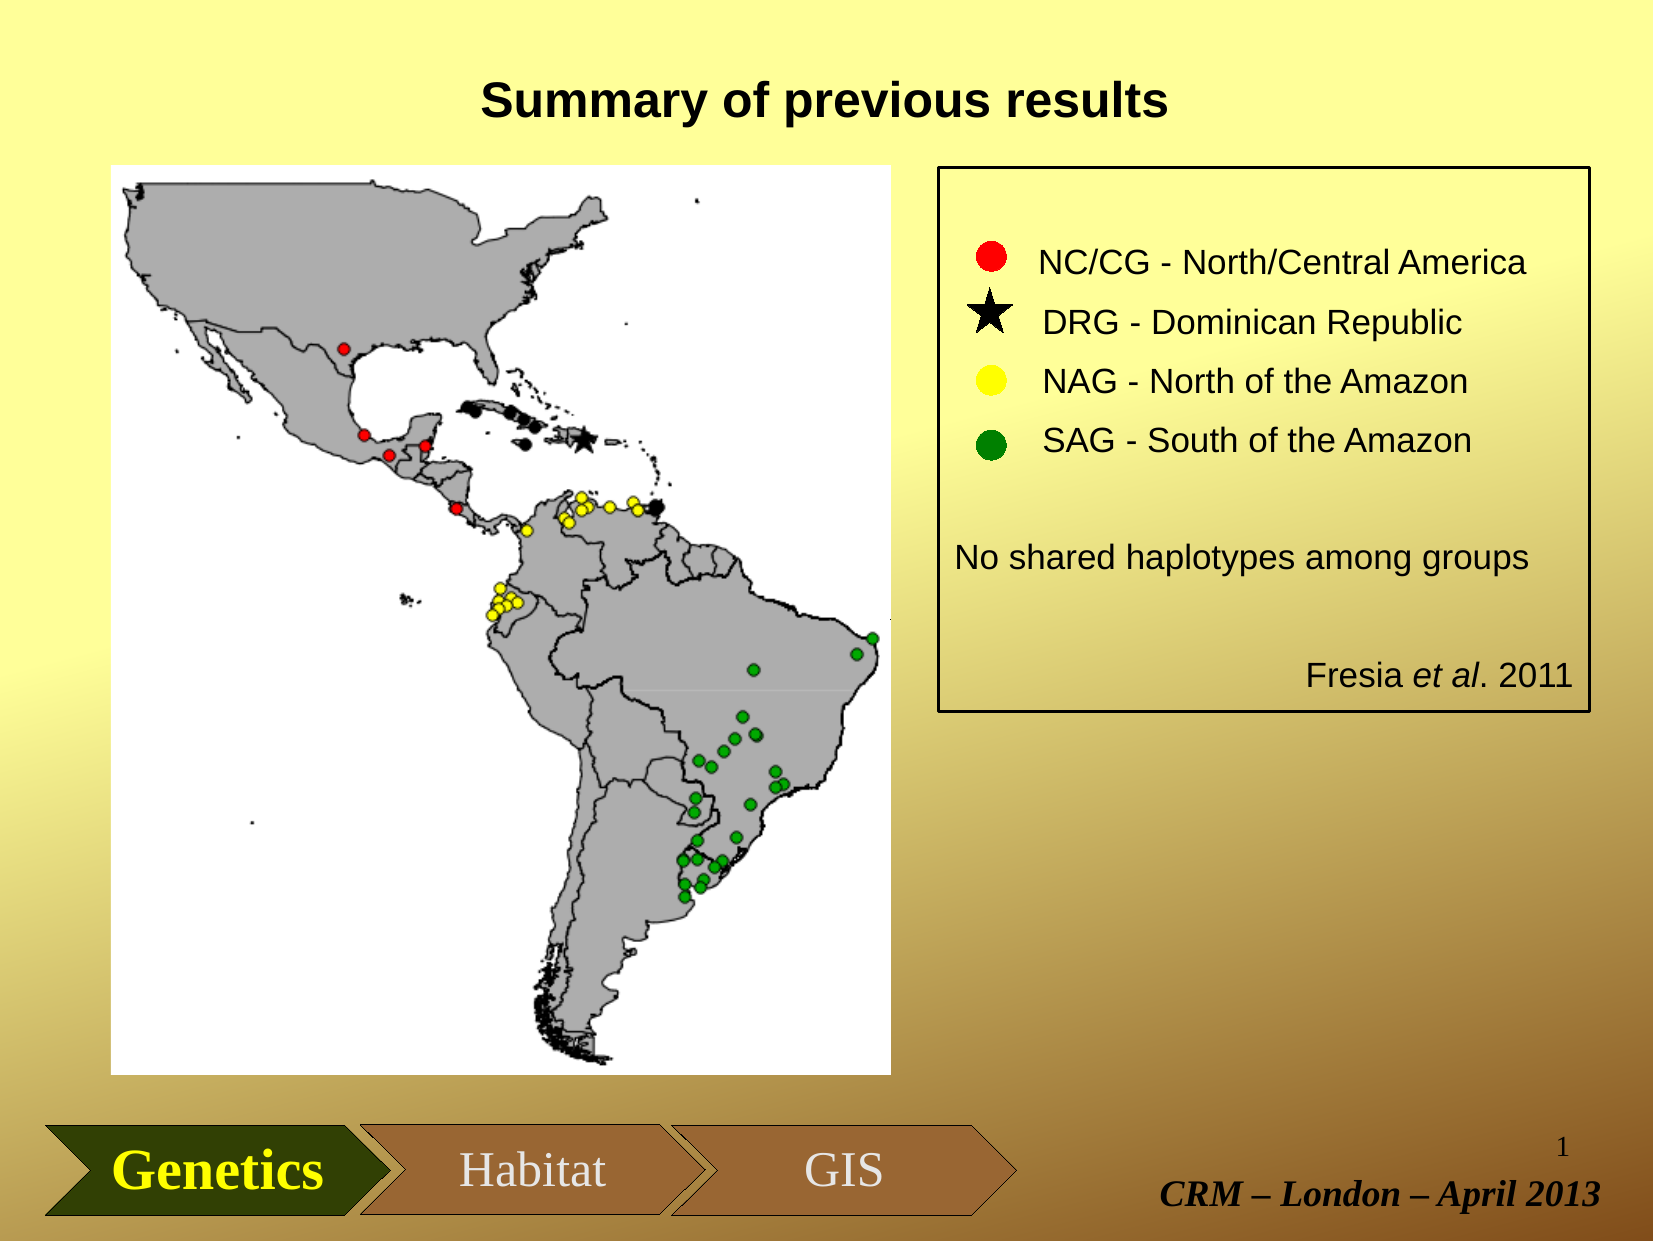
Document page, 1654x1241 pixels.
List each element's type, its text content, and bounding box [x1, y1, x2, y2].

picture [110, 165, 891, 1075]
text_box [976, 365, 1007, 396]
text_box [967, 287, 1013, 333]
text_box [976, 241, 1007, 272]
text_box NC/CG - North/Central America DRG - Dominican Republic NAG - North of the Amazon SAG - South of the Amazon No shared haplotypes among groups Fresia et al. 2011 [938, 167, 1590, 712]
title Summary of previous results [60, 49, 1591, 151]
text_box [976, 430, 1007, 461]
